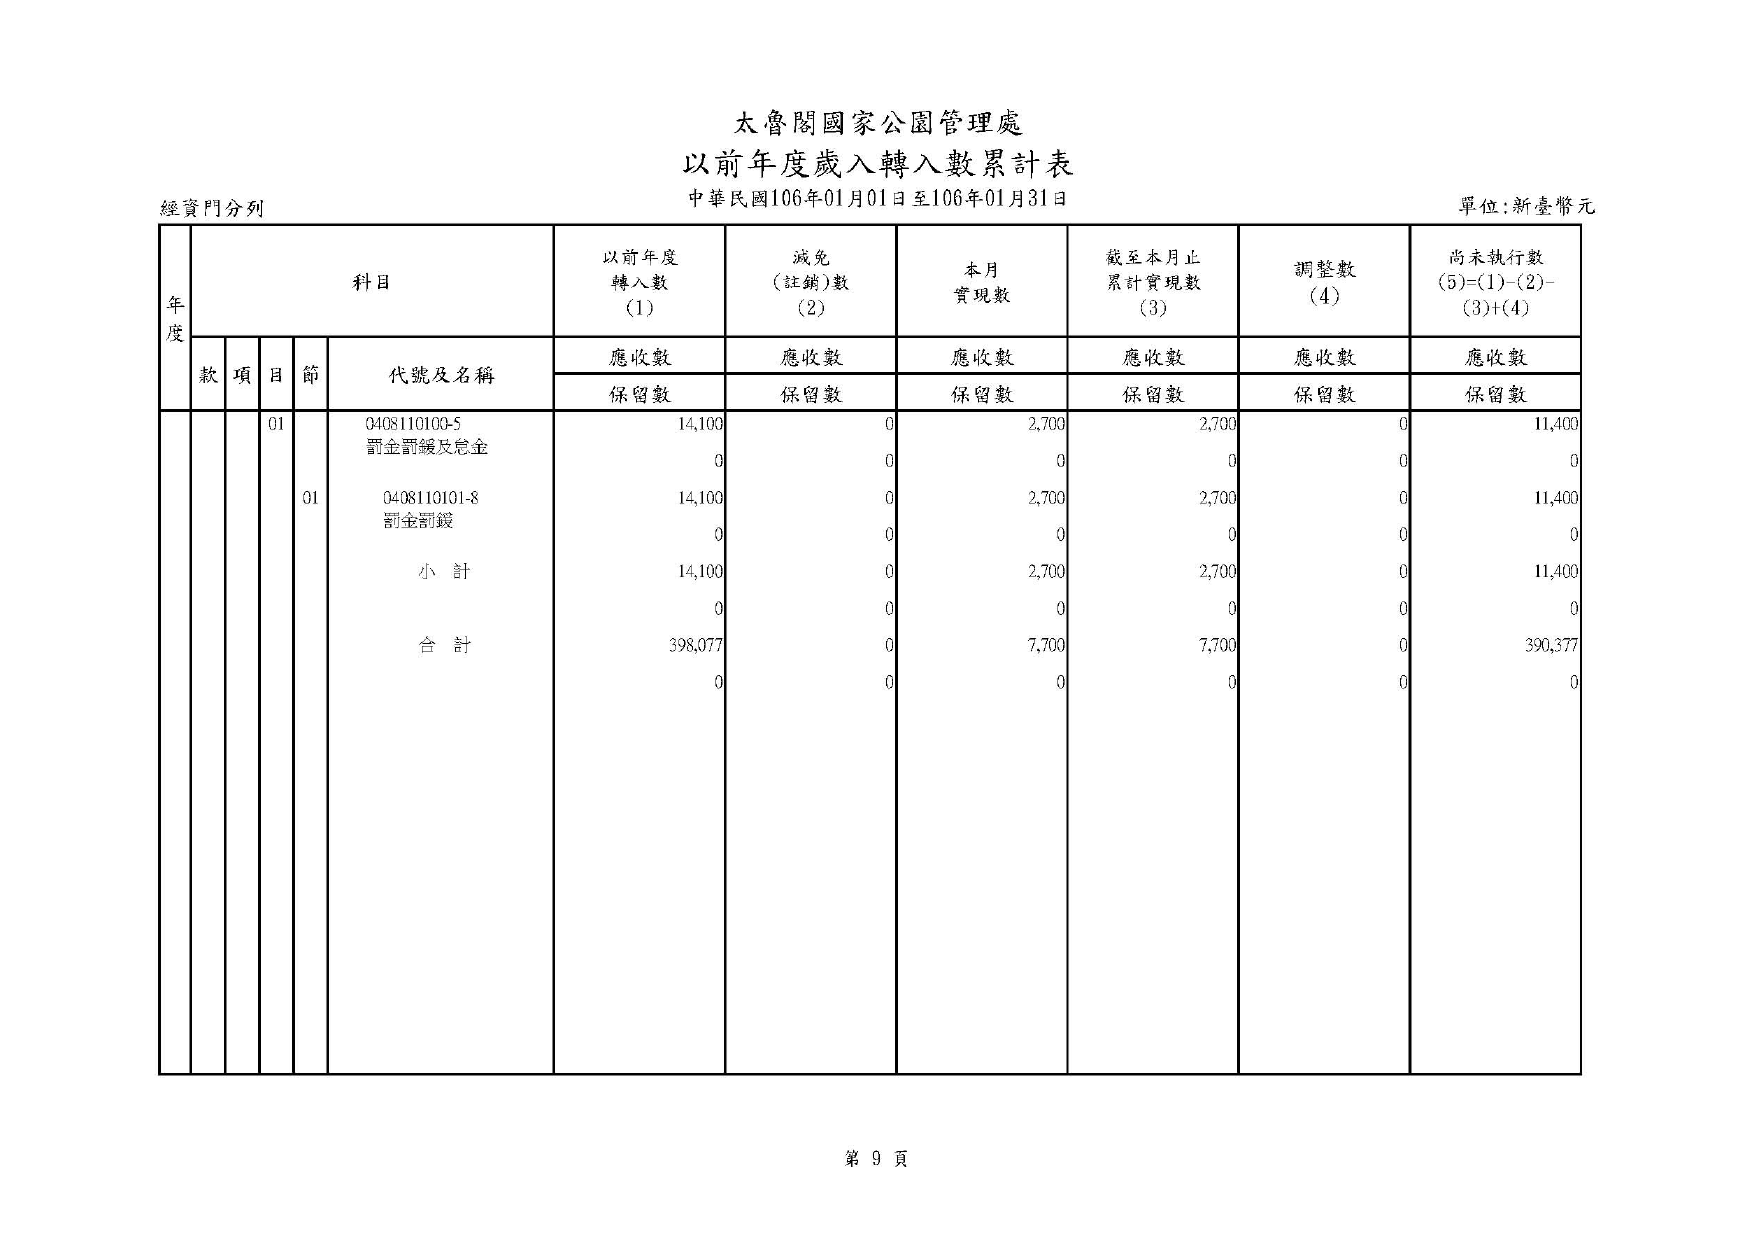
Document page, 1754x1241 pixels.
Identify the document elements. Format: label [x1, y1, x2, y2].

picture [59, 59, 1695, 1216]
